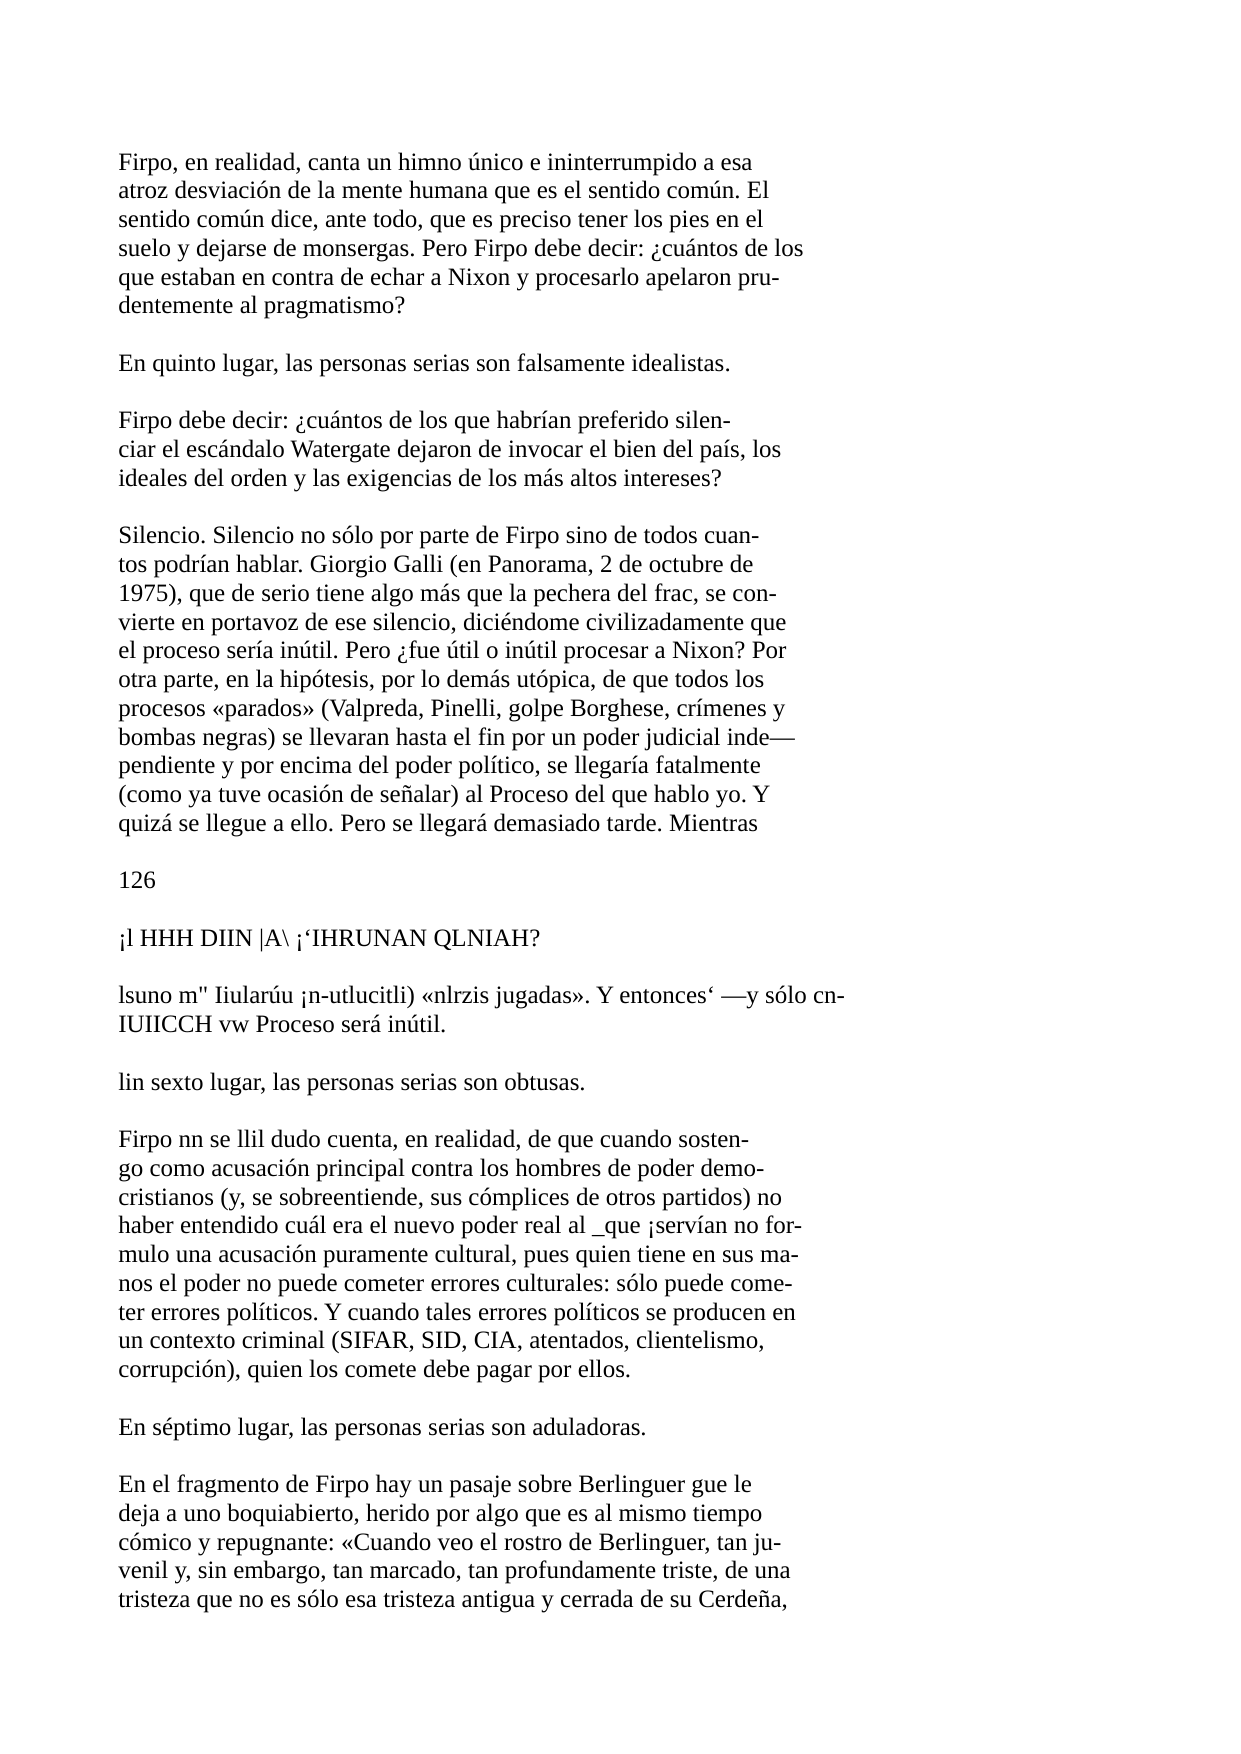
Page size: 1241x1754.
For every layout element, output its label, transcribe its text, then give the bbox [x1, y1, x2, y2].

text tos podrían hablar. Giorgio Galli (en Panorama, 2 de octubre de [118, 549, 1122, 578]
text haber entendido cuál era el nuevo poder real al _que ¡servían no for- [118, 1211, 1122, 1239]
text cómico y repugnante: «Cuando veo el rostro de Berlinguer, tan ju- [118, 1527, 1122, 1556]
text go como acusación principal contra los hombres de poder demo- [118, 1153, 1122, 1182]
text En el fragmento de Firpo hay un pasaje sobre Berlinguer gue le [118, 1469, 1122, 1498]
text mulo una acusación puramente cultural, pues quien tiene en sus ma- [118, 1239, 1122, 1268]
text bombas negras) se llevaran hasta el fin por un poder judicial inde— [118, 722, 1122, 751]
text otra parte, en la hipótesis, por lo demás utópica, de que todos los [118, 664, 1122, 693]
text En quinto lugar, las personas serias son falsamente idealistas. [118, 348, 1122, 377]
text Firpo nn se llil dudo cuenta, en realidad, de que cuando sosten- [118, 1124, 1122, 1153]
text (como ya tuve ocasión de señalar) al Proceso del que hablo yo. Y [118, 779, 1122, 808]
text 1975), que de serio tiene algo más que la pechera del frac, se con- [118, 578, 1122, 607]
text IUIICCH vw Proceso será inútil. [118, 1009, 1122, 1038]
text ciar el escándalo Watergate dejaron de invocar el bien del país, los [118, 434, 1122, 463]
text lin sexto lugar, las personas serias son obtusas. [118, 1067, 1122, 1096]
text pendiente y por encima del poder político, se llegaría fatalmente [118, 751, 1122, 779]
text ter errores políticos. Y cuando tales errores políticos se producen en [118, 1297, 1122, 1326]
text nos el poder no puede cometer errores culturales: sólo puede come- [118, 1268, 1122, 1297]
text cristianos (y, se sobreentiende, sus cómplices de otros partidos) no [118, 1182, 1122, 1211]
text vierte en portavoz de ese silencio, diciéndome civilizadamente que [118, 607, 1122, 636]
text lsuno m" Iiularúu ¡n-utlucitli) «nlrzis jugadas». Y entonces‘ —y sólo cn- [118, 981, 1122, 1009]
text atroz desviación de la mente humana que es el sentido común. El [118, 176, 1122, 204]
text Firpo debe decir: ¿cuántos de los que habrían preferido silen- [118, 406, 1122, 434]
text el proceso sería inútil. Pero ¿fue útil o inútil procesar a Nixon? Por [118, 636, 1122, 664]
text corrupción), quien los comete debe pagar por ellos. [118, 1354, 1122, 1383]
text ¡l HHH DIIN |A\ ¡‘IHRUNAN QLNIAH? [118, 923, 1122, 952]
text dentemente al pragmatismo? [118, 291, 1122, 319]
text sentido común dice, ante todo, que es preciso tener los pies en el [118, 204, 1122, 233]
text tristeza que no es sólo esa tristeza antigua y cerrada de su Cerdeña, [118, 1584, 1122, 1613]
text que estaban en contra de echar a Nixon y procesarlo apelaron pru- [118, 262, 1122, 291]
text venil y, sin embargo, tan marcado, tan profundamente triste, de una [118, 1556, 1122, 1584]
text quizá se llegue a ello. Pero se llegará demasiado tarde. Mientras [118, 808, 1122, 837]
text En séptimo lugar, las personas serias son aduladoras. [118, 1412, 1122, 1441]
text ideales del orden y las exigencias de los más altos intereses? [118, 463, 1122, 492]
text deja a uno boquiabierto, herido por algo que es al mismo tiempo [118, 1498, 1122, 1527]
text procesos «parados» (Valpreda, Pinelli, golpe Borghese, crímenes y [118, 693, 1122, 722]
text Firpo, en realidad, canta un himno único e ininterrumpido a esa [118, 147, 1122, 176]
text 126 [118, 866, 1122, 894]
text Silencio. Silencio no sólo por parte de Firpo sino de todos cuan- [118, 521, 1122, 549]
text un contexto criminal (SIFAR, SID, CIA, atentados, clientelismo, [118, 1326, 1122, 1354]
text suelo y dejarse de monsergas. Pero Firpo debe decir: ¿cuántos de los [118, 233, 1122, 262]
